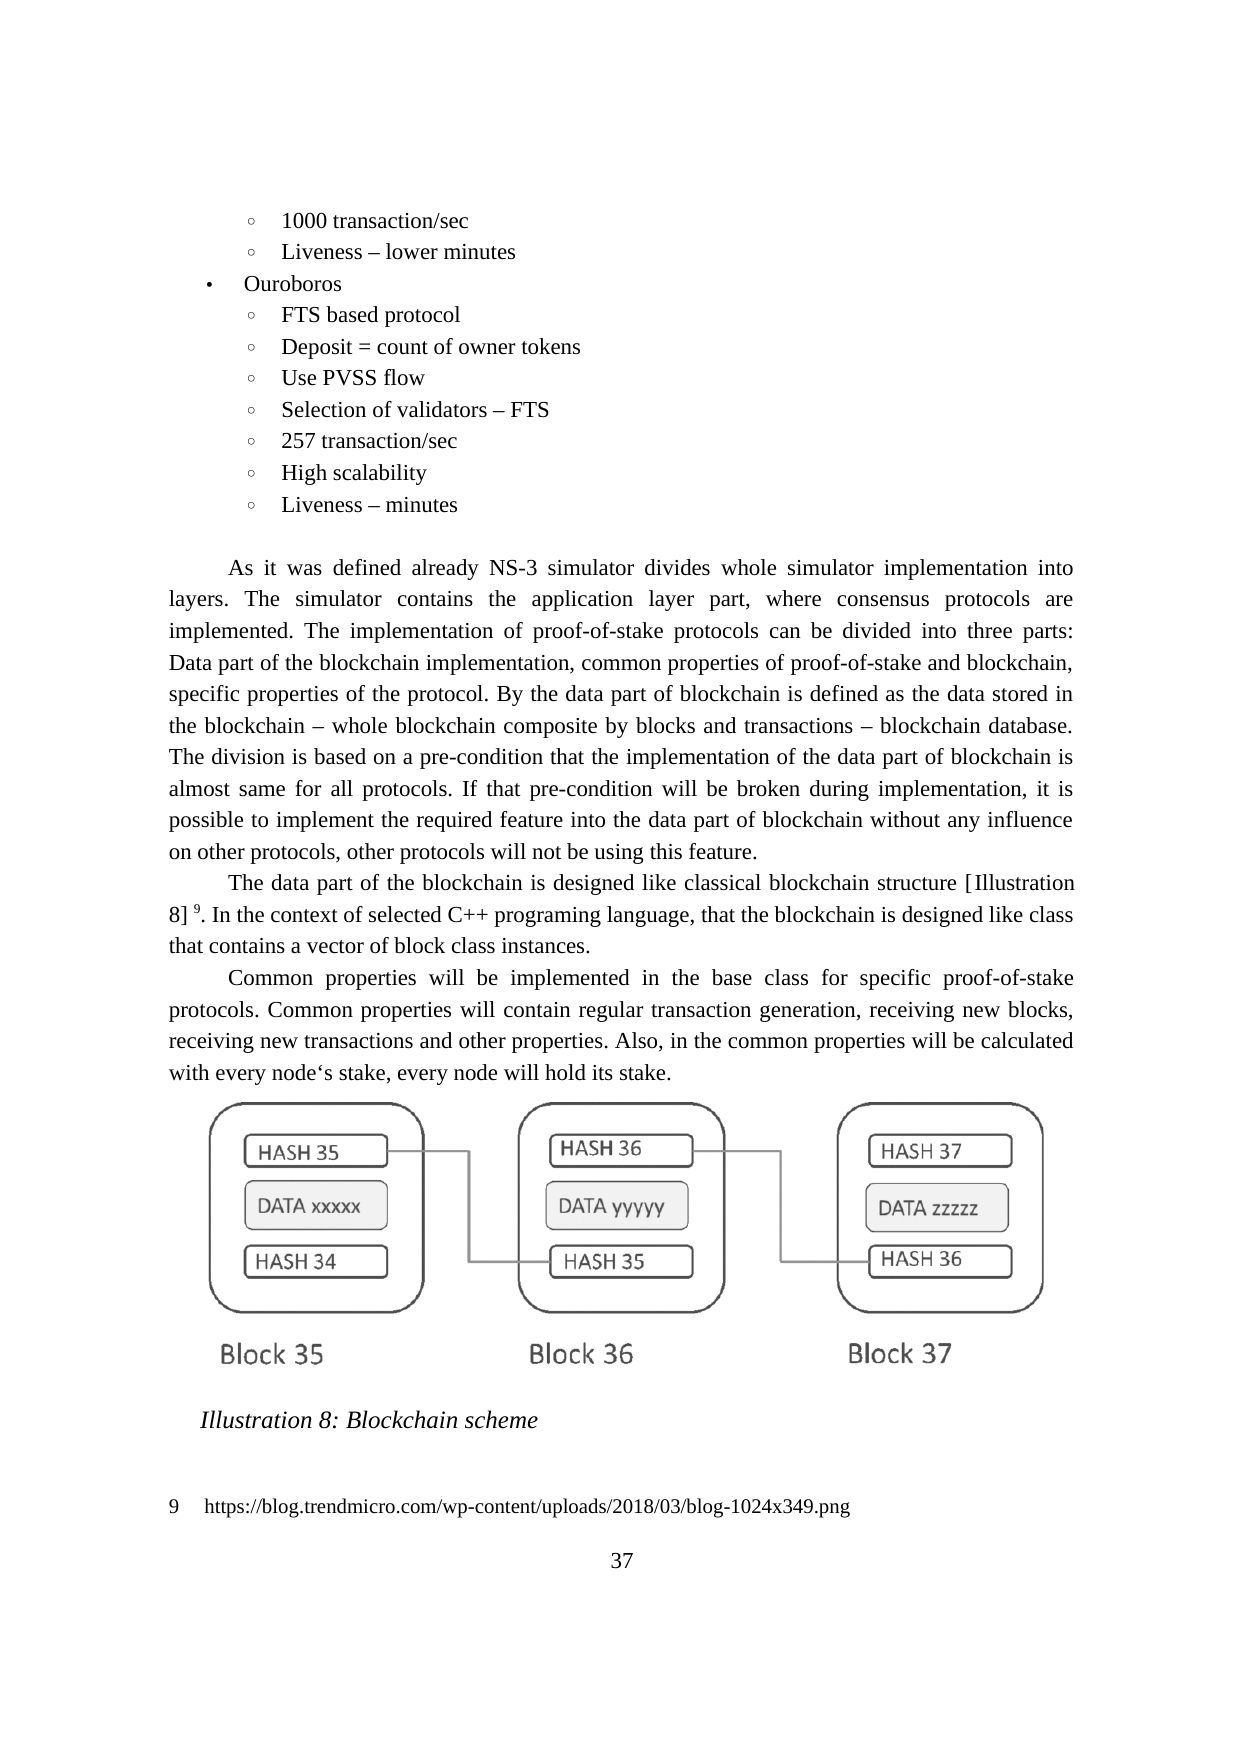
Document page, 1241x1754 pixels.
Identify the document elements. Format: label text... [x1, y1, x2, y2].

picture [200, 1102, 1044, 1391]
list 1000 transaction/sec [244, 207, 1075, 233]
list Liveness – lower minutes [244, 238, 1075, 264]
list Use PVSS flow [244, 364, 1075, 391]
list Ouroboros [206, 270, 1075, 296]
list Selection of validators – FTS [244, 396, 1075, 422]
list Deposit = count of owner tokens [244, 333, 1075, 359]
list FTS based protocol [244, 301, 1075, 328]
list High scalability [244, 459, 1075, 486]
text As it was defined already NS-3 simulator divides whole simulator implementation into layers. The simulator contains the application layer part, where consensus protocols are implemented. The implementation of proof-of-stake protocols can be divided into three parts: Data part of the blockchain implementation, common properties of proof-of-stake and blockchain, specific properties of the protocol. By the data part of blockchain is defined as the data stored in the blockchain – whole blockchain composite by blocks and transactions – blockchain database. The division is based on a pre-condition that the implementation of the data part of blockchain is almost same for all protocols. If that pre-condition will be broken during implementation, it is possible to implement the required feature into the data part of blockchain without any influence on other protocols, other protocols will not be using this feature. [169, 554, 1075, 864]
text https://blog.trendmicro.com/wp-content/uploads/2018/03/blog-1024x349.png [169, 1494, 1075, 1518]
text Illustration 8: Blockchain scheme [200, 1391, 1044, 1433]
list Liveness – minutes [244, 491, 1075, 517]
text Common properties will be implemented in the base class for specific proof-of-stake protocols. Common properties will contain regular transaction generation, receiving new blocks, receiving new transactions and other properties. Also, in the common properties will be calculated with every node‘s stake, every node will hold its stake. [169, 964, 1075, 1085]
list 257 transaction/sec [244, 428, 1075, 454]
text The data part of the blockchain is designed like classical blockchain structure [Illustration 8] . In the context of selected C++ programing language, that the blockchain is designed like class that contains a vector of block class instances. [169, 869, 1075, 959]
